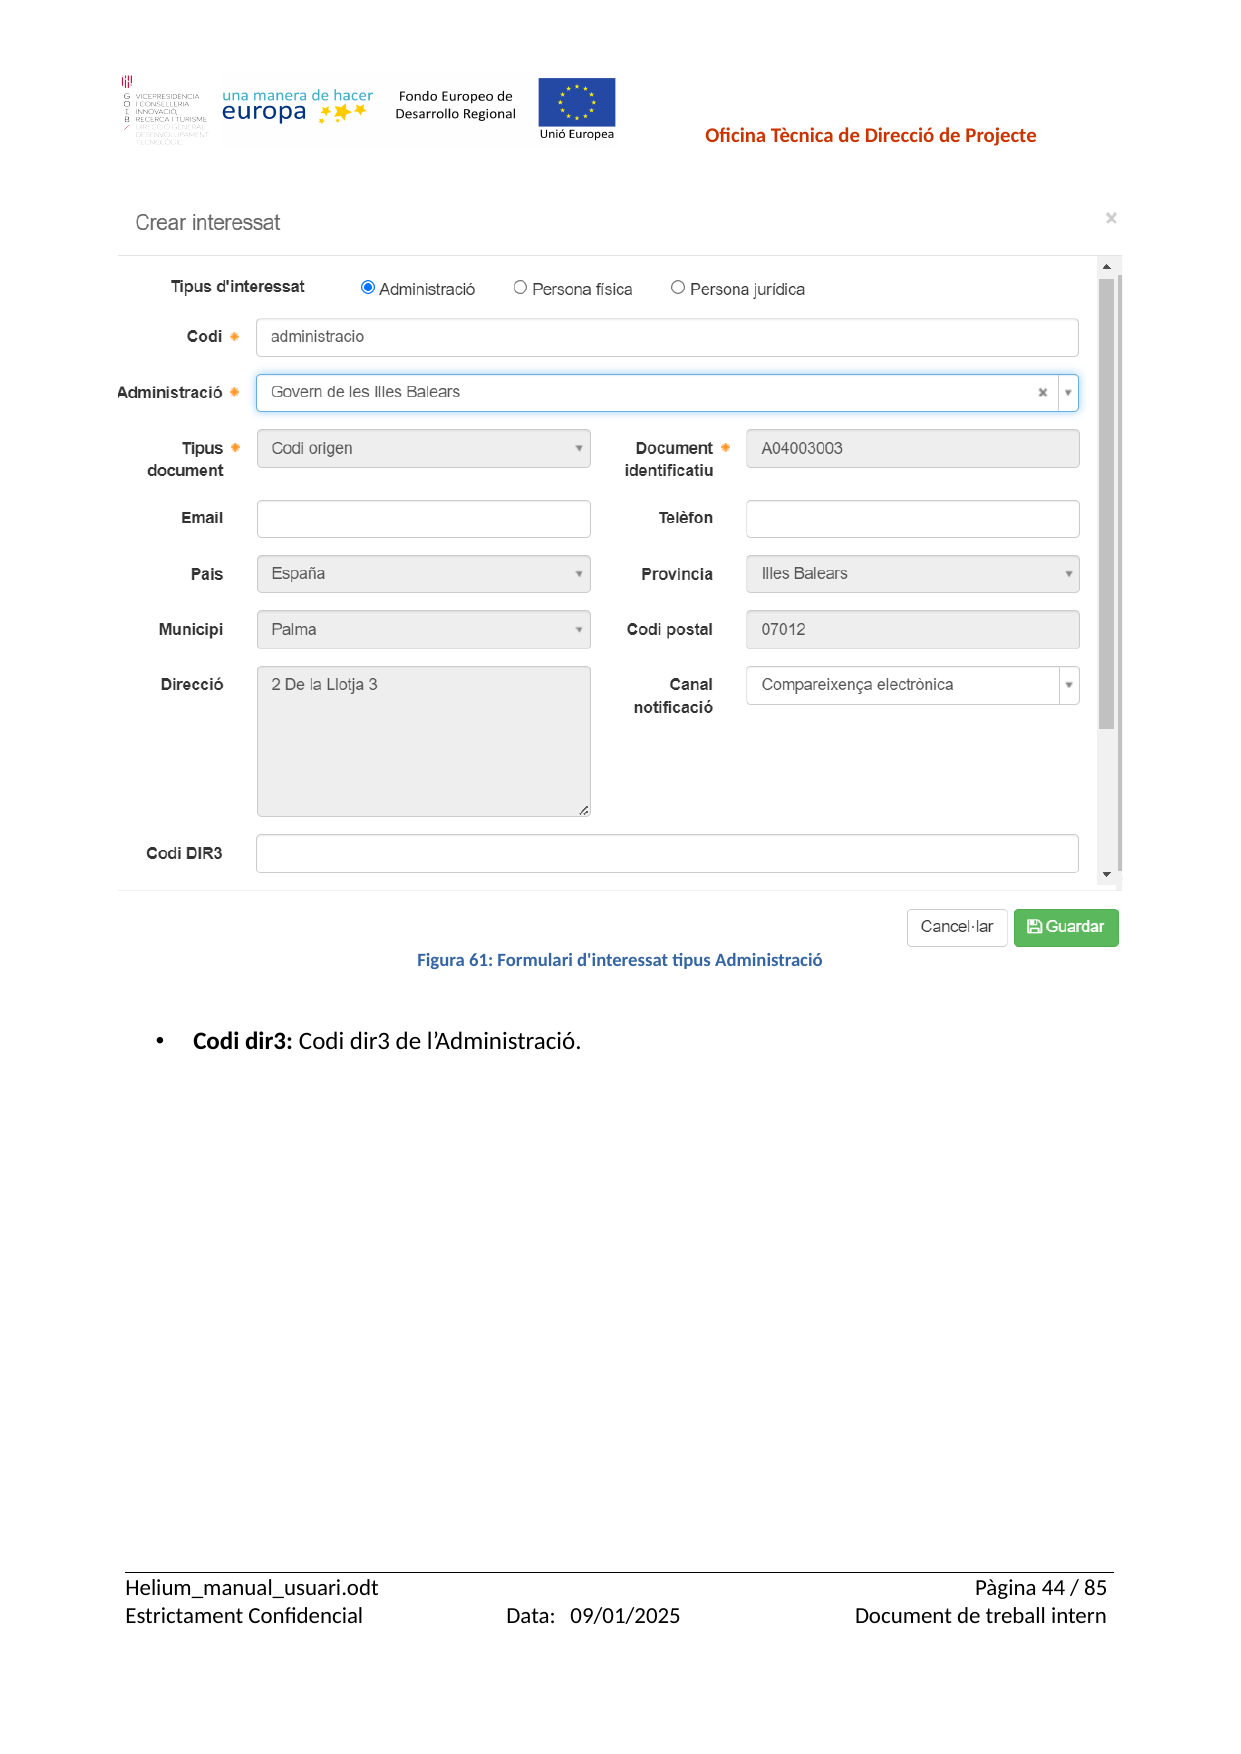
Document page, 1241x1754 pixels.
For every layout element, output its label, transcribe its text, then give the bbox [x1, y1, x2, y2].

picture [118, 73, 213, 147]
picture [219, 73, 621, 147]
text Figura 61: Formulari d'interessat tipus Administració [118, 949, 1122, 971]
list Codi dir3: Codi dir3 de l’Administració. [156, 1026, 1122, 1056]
picture [118, 202, 1123, 949]
